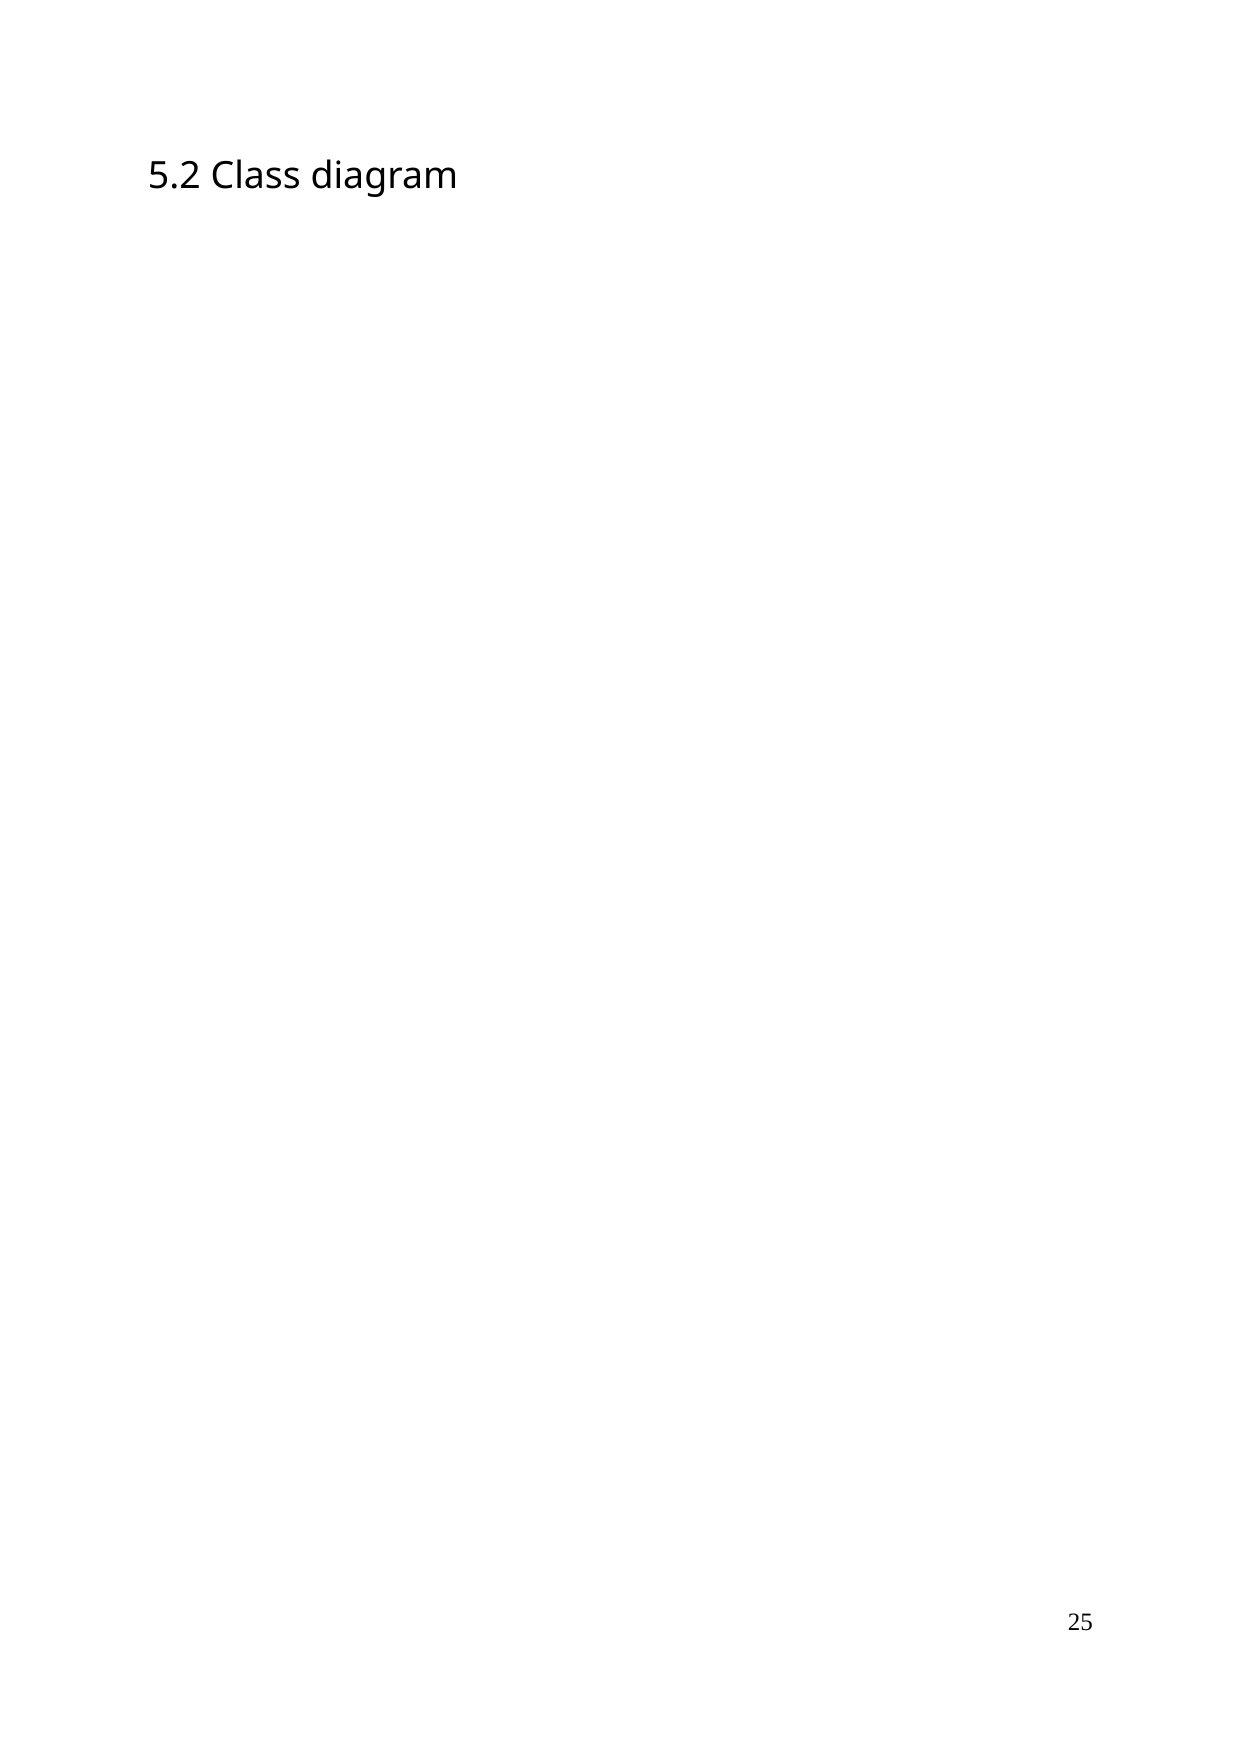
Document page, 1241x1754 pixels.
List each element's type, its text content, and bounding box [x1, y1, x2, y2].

subtitle 5.2 Class diagram [148, 149, 1093, 200]
